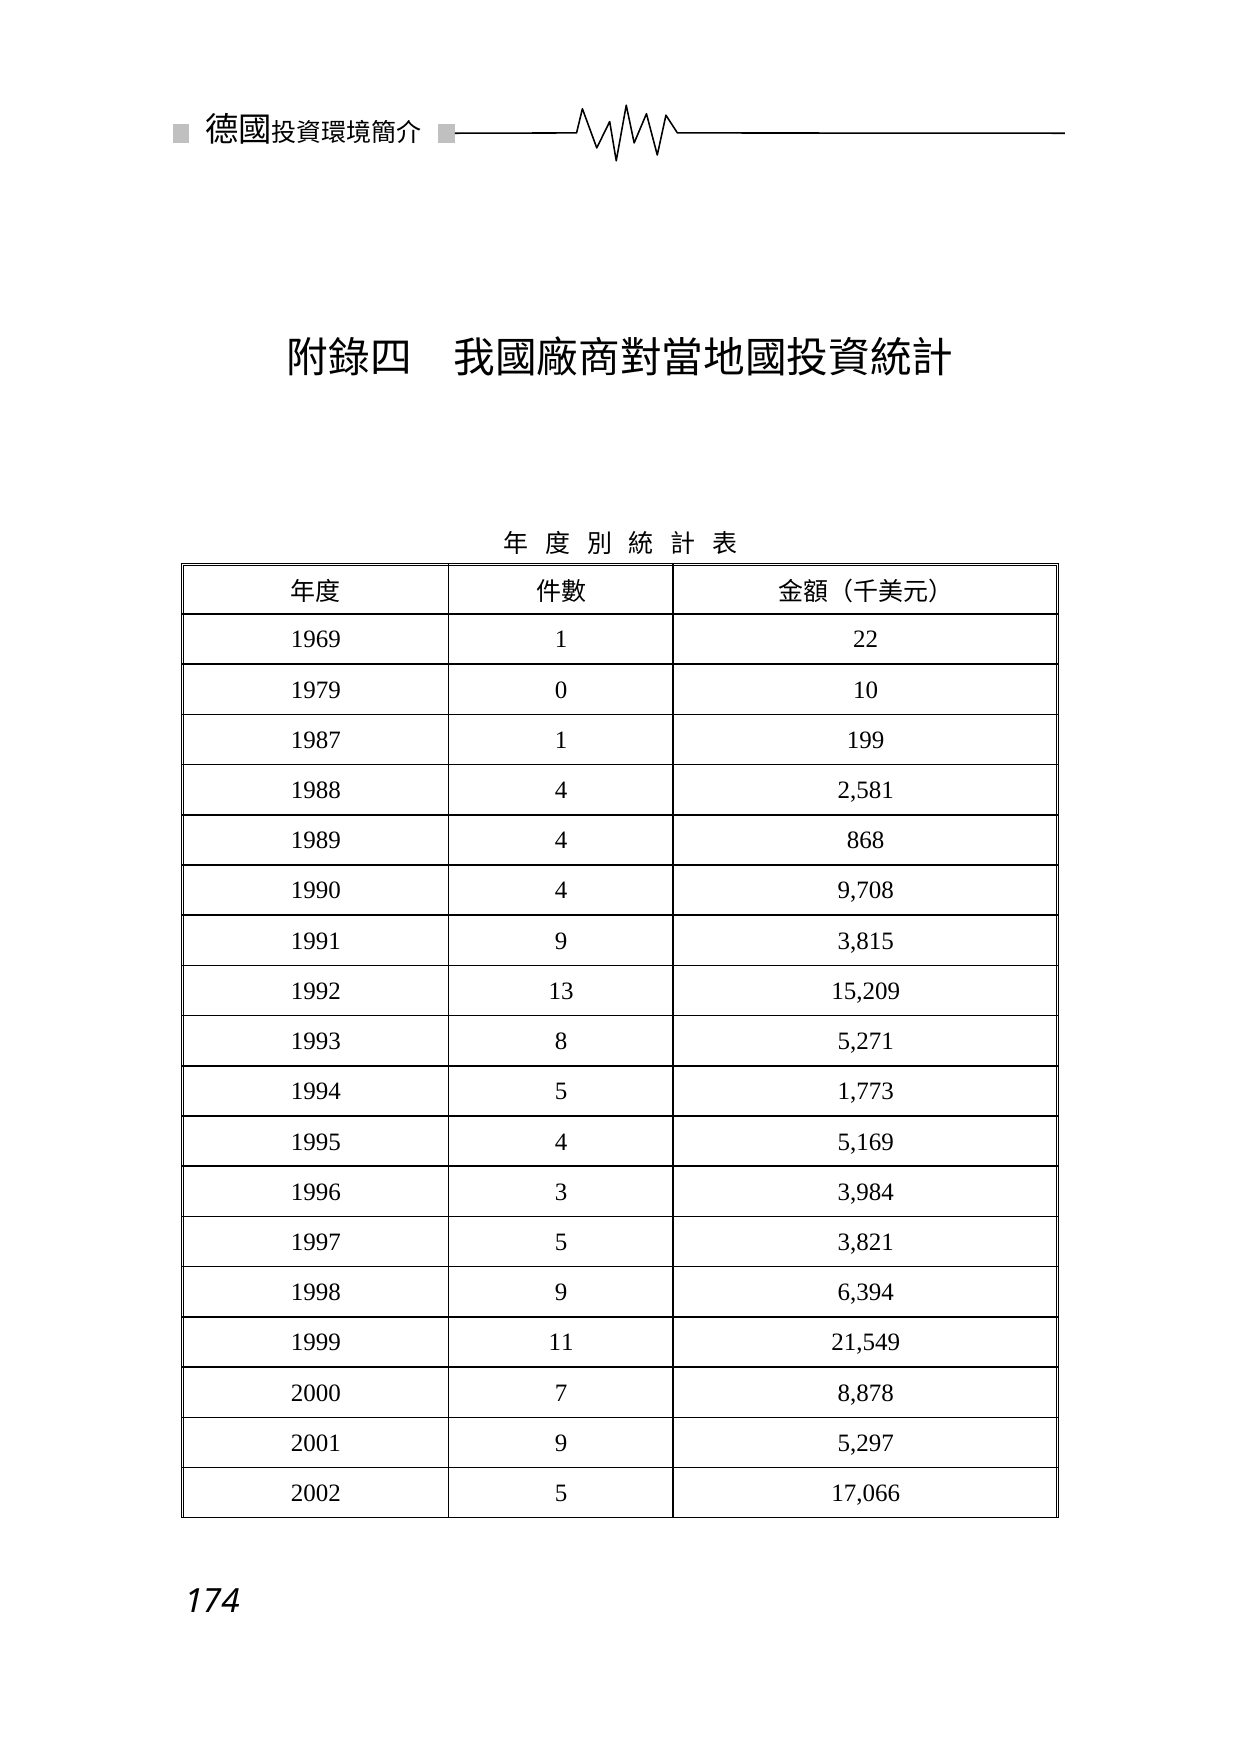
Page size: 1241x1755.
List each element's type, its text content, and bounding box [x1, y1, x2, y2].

table_cell 1988 [184, 765, 448, 814]
table_cell 9,708 [674, 866, 1056, 914]
table_cell 6,394 [674, 1267, 1056, 1316]
table_cell 17,066 [674, 1468, 1056, 1517]
table_cell 11 [449, 1318, 672, 1366]
table_cell 5 [449, 1067, 672, 1115]
table_cell 0 [449, 665, 672, 713]
table_cell 199 [674, 715, 1056, 764]
table_header 年度 [184, 566, 448, 613]
table_cell 1994 [184, 1067, 448, 1115]
table_cell 21,549 [674, 1318, 1056, 1366]
table_cell 2000 [184, 1368, 448, 1416]
table_cell 3,815 [674, 916, 1056, 964]
table_cell 1993 [184, 1016, 448, 1065]
table_cell 5 [449, 1468, 672, 1517]
table_cell 4 [449, 1117, 672, 1165]
table_cell 5 [449, 1217, 672, 1266]
table_cell 8 [449, 1016, 672, 1065]
table_cell 1997 [184, 1217, 448, 1266]
table_header 金額（千美元） [674, 566, 1056, 613]
text 年度別統計表 [183, 500, 1058, 563]
table_cell 3,984 [674, 1167, 1056, 1216]
table_cell 1979 [184, 665, 448, 713]
table_cell 1998 [184, 1267, 448, 1316]
table_cell 9 [449, 1418, 672, 1467]
table_cell 1987 [184, 715, 448, 764]
table_cell 3 [449, 1167, 672, 1216]
table_cell 1995 [184, 1117, 448, 1165]
table_cell 5,271 [674, 1016, 1056, 1065]
table_cell 9 [449, 1267, 672, 1316]
table_cell 8,878 [674, 1368, 1056, 1416]
table_cell 1969 [184, 615, 448, 663]
table_cell 22 [674, 615, 1056, 663]
table_cell 3,821 [674, 1217, 1056, 1266]
table_cell 4 [449, 866, 672, 914]
table_cell 10 [674, 665, 1056, 713]
table_cell 1 [449, 715, 672, 764]
table_cell 9 [449, 916, 672, 964]
table_cell 2,581 [674, 765, 1056, 814]
text 附錄四 我國廠商對當地國投資統計 [183, 313, 1058, 375]
table_cell 5,169 [674, 1117, 1056, 1165]
table_cell 5,297 [674, 1418, 1056, 1467]
table_cell 1990 [184, 866, 448, 914]
table_cell 868 [674, 816, 1056, 864]
table_cell 1991 [184, 916, 448, 964]
table_cell 1992 [184, 966, 448, 1015]
table_cell 1999 [184, 1318, 448, 1366]
table_cell 1989 [184, 816, 448, 864]
table_cell 2002 [184, 1468, 448, 1517]
table_header 件數 [449, 566, 672, 613]
table_cell 4 [449, 765, 672, 814]
table_cell 13 [449, 966, 672, 1015]
table_cell 1,773 [674, 1067, 1056, 1115]
table_cell 4 [449, 816, 672, 864]
table_cell 1 [449, 615, 672, 663]
table_cell 15,209 [674, 966, 1056, 1015]
table_cell 7 [449, 1368, 672, 1416]
table_cell 1996 [184, 1167, 448, 1216]
table_cell 2001 [184, 1418, 448, 1467]
